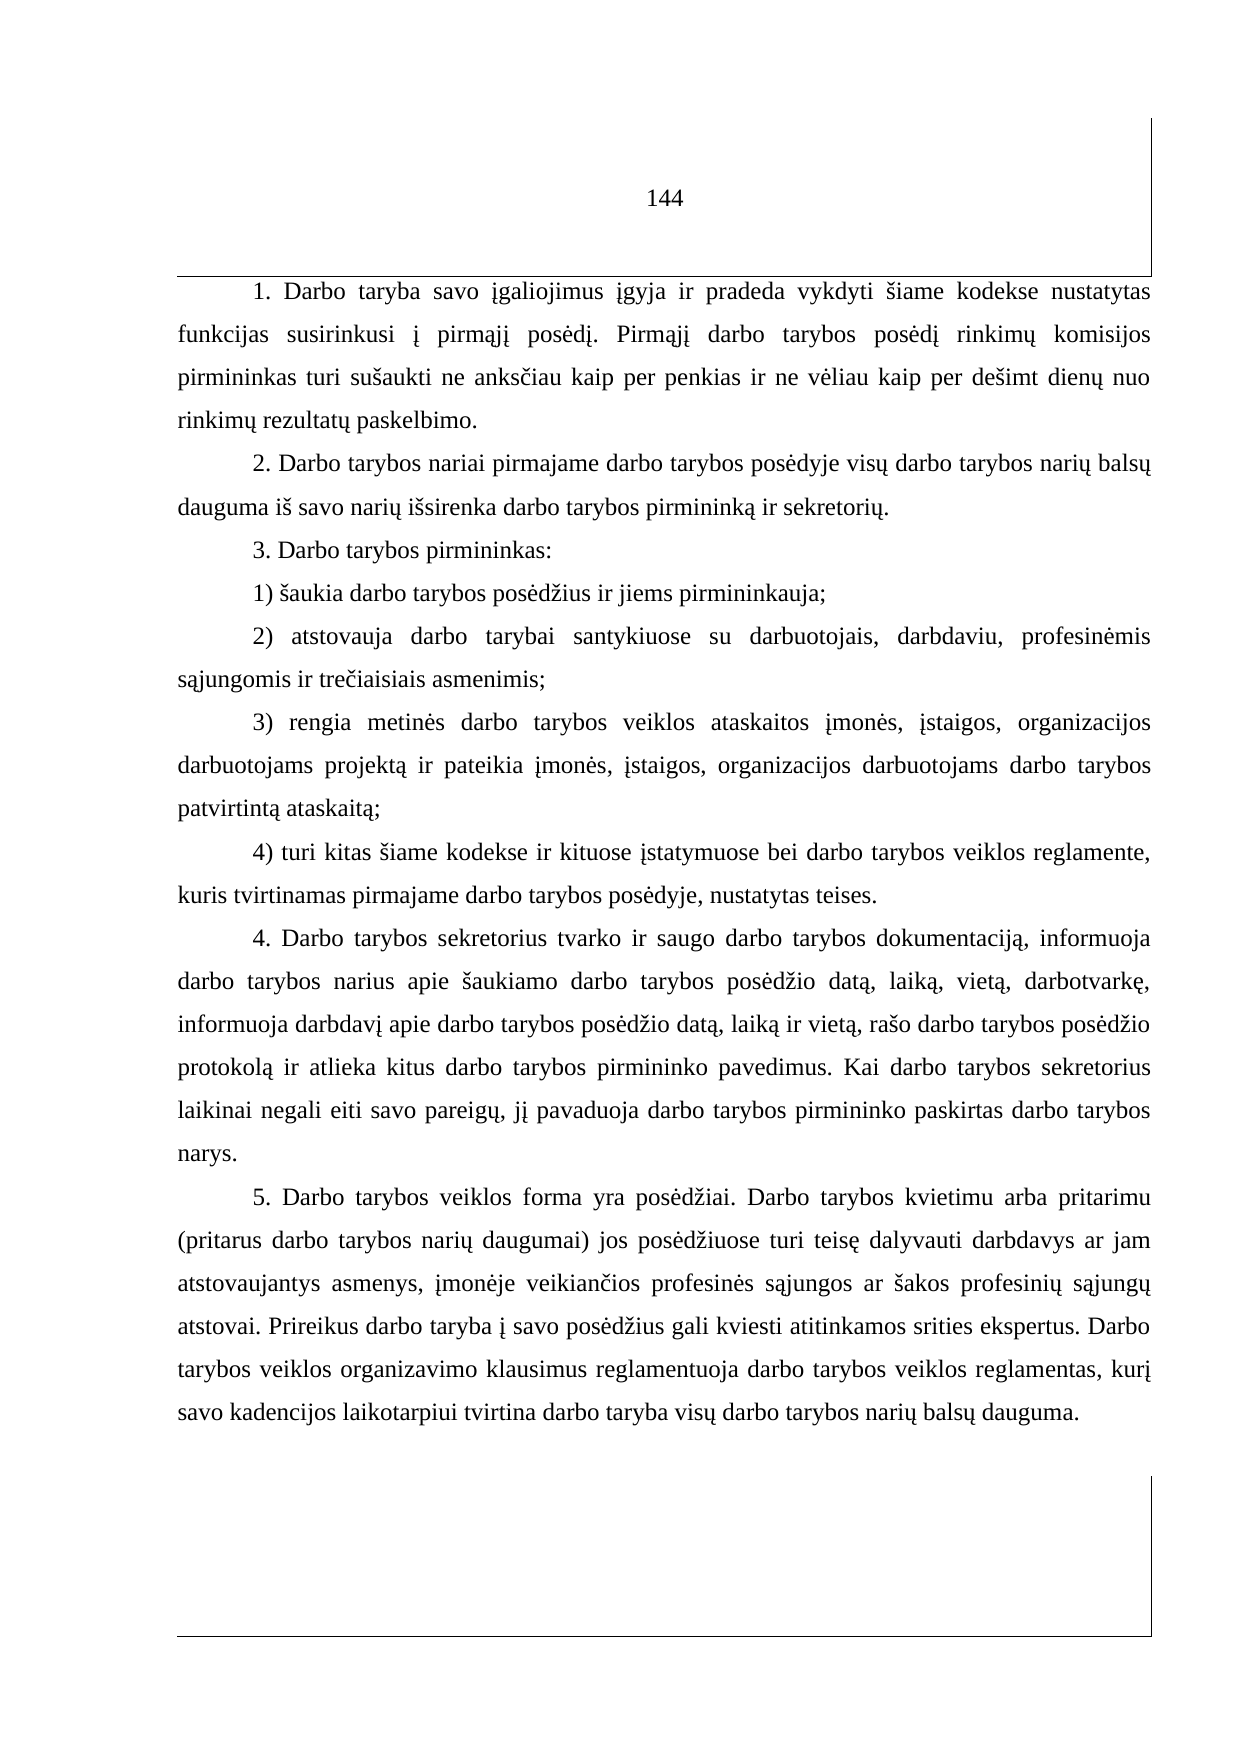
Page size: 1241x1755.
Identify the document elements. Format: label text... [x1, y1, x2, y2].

text 2) atstovauja darbo tarybai santykiuose su darbuotojais, darbdaviu, profesinėmis sąjungomis ir trečiaisiais asmenimis; [177, 621, 1152, 693]
text 5. Darbo tarybos veiklos forma yra posėdžiai. Darbo tarybos kvietimu arba pritarimu (pritarus darbo tarybos narių daugumai) jos posėdžiuose turi teisę dalyvauti darbdavys ar jam atstovaujantys asmenys, įmonėje veikiančios profesinės sąjungos ar šakos profesinių sąjungų atstovai. Prireikus darbo taryba į savo posėdžius gali kviesti atitinkamos srities ekspertus. Darbo tarybos veiklos organizavimo klausimus reglamentuoja darbo tarybos veiklos reglamentas, kurį savo kadencijos laikotarpiui tvirtina darbo taryba visų darbo tarybos narių balsų dauguma. [177, 1182, 1152, 1426]
text 3. Darbo tarybos pirmininkas: [177, 535, 1152, 563]
text 2. Darbo tarybos nariai pirmajame darbo tarybos posėdyje visų darbo tarybos narių balsų dauguma iš savo narių išsirenka darbo tarybos pirmininką ir sekretorių. [177, 448, 1152, 520]
text 4. Darbo tarybos sekretorius tvarko ir saugo darbo tarybos dokumentaciją, informuoja darbo tarybos narius apie šaukiamo darbo tarybos posėdžio datą, laiką, vietą, darbotvarkę, informuoja darbdavį apie darbo tarybos posėdžio datą, laiką ir vietą, rašo darbo tarybos posėdžio protokolą ir atlieka kitus darbo tarybos pirmininko pavedimus. Kai darbo tarybos sekretorius laikinai negali eiti savo pareigų, jį pavaduoja darbo tarybos pirmininko paskirtas darbo tarybos narys. [177, 923, 1152, 1167]
text 1. Darbo taryba savo įgaliojimus įgyja ir pradeda vykdyti šiame kodekse nustatytas funkcijas susirinkusi į pirmąjį posėdį. Pirmąjį darbo tarybos posėdį rinkimų komisijos pirmininkas turi sušaukti ne anksčiau kaip per penkias ir ne vėliau kaip per dešimt dienų nuo rinkimų rezultatų paskelbimo. [177, 276, 1152, 434]
text 3) rengia metinės darbo tarybos veiklos ataskaitos įmonės, įstaigos, organizacijos darbuotojams projektą ir pateikia įmonės, įstaigos, organizacijos darbuotojams darbo tarybos patvirtintą ataskaitą; [177, 707, 1152, 822]
text 1) šaukia darbo tarybos posėdžius ir jiems pirmininkauja; [177, 578, 1152, 607]
text 4) turi kitas šiame kodekse ir kituose įstatymuose bei darbo tarybos veiklos reglamente, kuris tvirtinamas pirmajame darbo tarybos posėdyje, nustatytas teises. [177, 837, 1152, 908]
